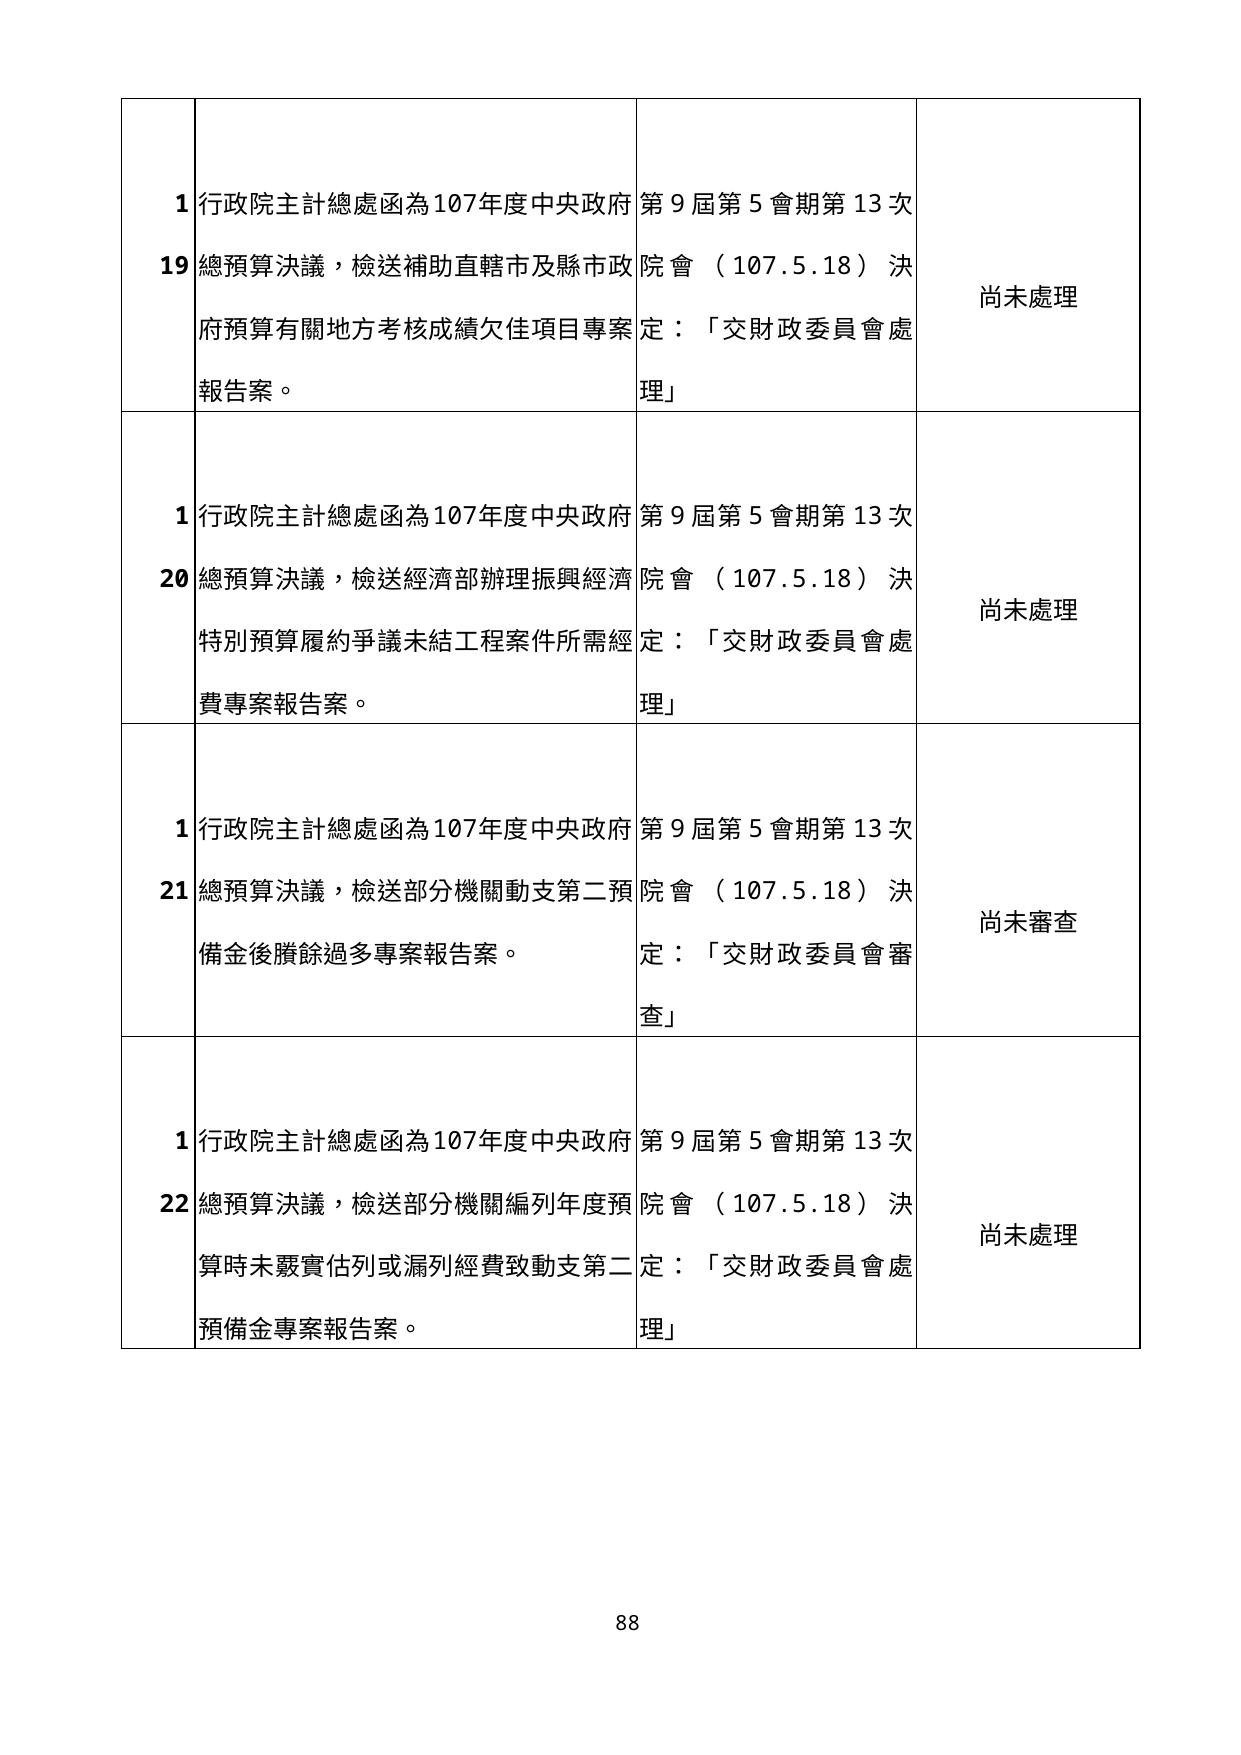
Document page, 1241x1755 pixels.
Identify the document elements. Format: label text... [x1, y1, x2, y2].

table_cell 第9屆第5會期第13次院會（107.5.18）決定：「交財政委員會處理」 [637, 99, 916, 411]
table_cell 行政院主計總處函為107年度中央政府總預算決議，檢送部分機關動支第二預備金後賸餘過多專案報告案。 [196, 724, 636, 1036]
table_cell 第9屆第5會期第13次院會（107.5.18）決定：「交財政委員會審查」 [637, 724, 916, 1036]
table_cell 尚未審查 [917, 724, 1139, 1036]
table_cell 尚未處理 [917, 412, 1139, 723]
table_cell 行政院主計總處函為107年度中央政府總預算決議，檢送經濟部辦理振興經濟特別預算履約爭議未結工程案件所需經費專案報告案。 [196, 412, 636, 723]
table_cell [122, 724, 194, 1036]
table_cell 第9屆第5會期第13次院會（107.5.18）決定：「交財政委員會處理」 [637, 1037, 916, 1348]
table_cell 第9屆第5會期第13次院會（107.5.18）決定：「交財政委員會處理」 [637, 412, 916, 723]
table_cell [122, 412, 194, 723]
table_cell 行政院主計總處函為107年度中央政府總預算決議，檢送補助直轄市及縣市政府預算有關地方考核成績欠佳項目專案報告案。 [196, 99, 636, 411]
table_cell 尚未處理 [917, 99, 1139, 411]
table_cell 行政院主計總處函為107年度中央政府總預算決議，檢送部分機關編列年度預算時未覈實估列或漏列經費致動支第二預備金專案報告案。 [196, 1037, 636, 1348]
table_cell [122, 99, 194, 411]
table_cell 尚未處理 [917, 1037, 1139, 1348]
table_cell [122, 1037, 194, 1348]
